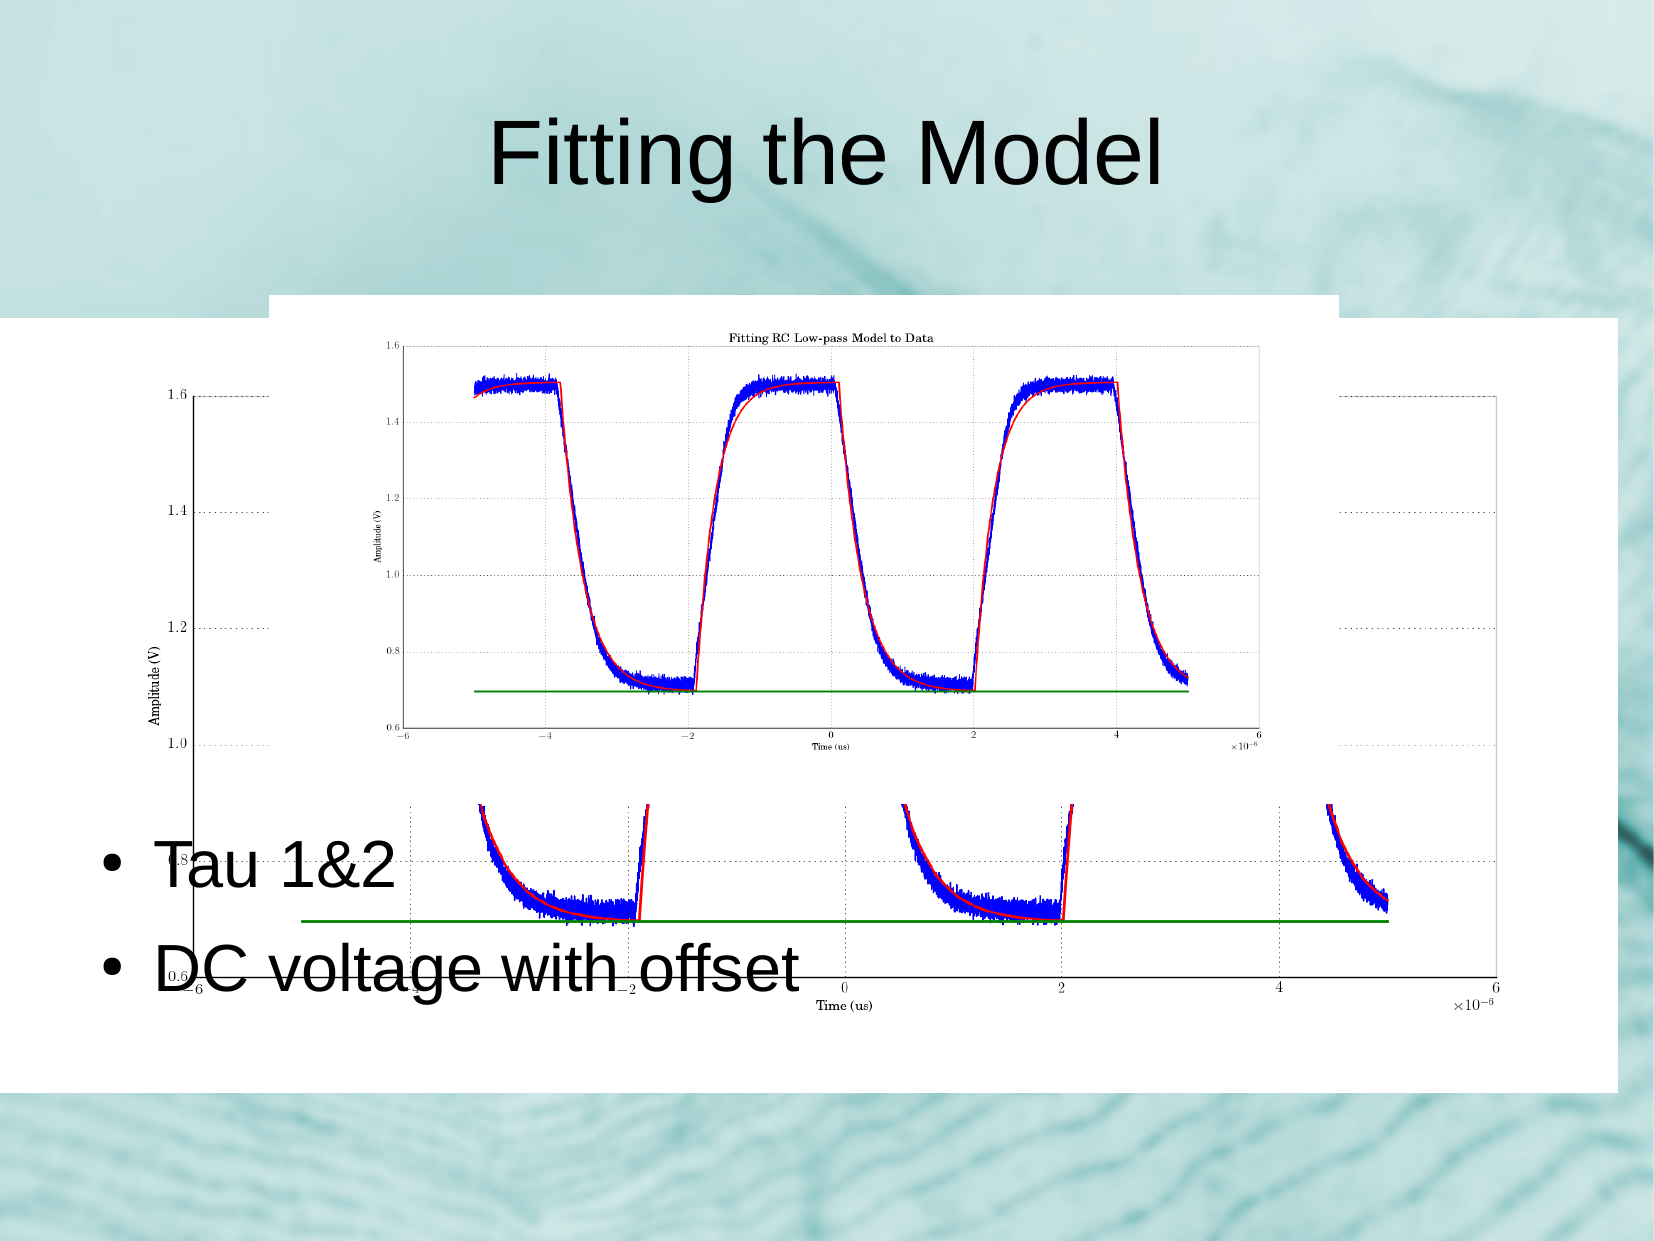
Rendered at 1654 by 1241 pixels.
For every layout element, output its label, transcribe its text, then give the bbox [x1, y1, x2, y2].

list Tau 1&2 DC voltage with offset [82, 826, 1571, 1158]
picture [0, 0, 1654, 1241]
title Fitting the Model [82, 49, 1571, 257]
